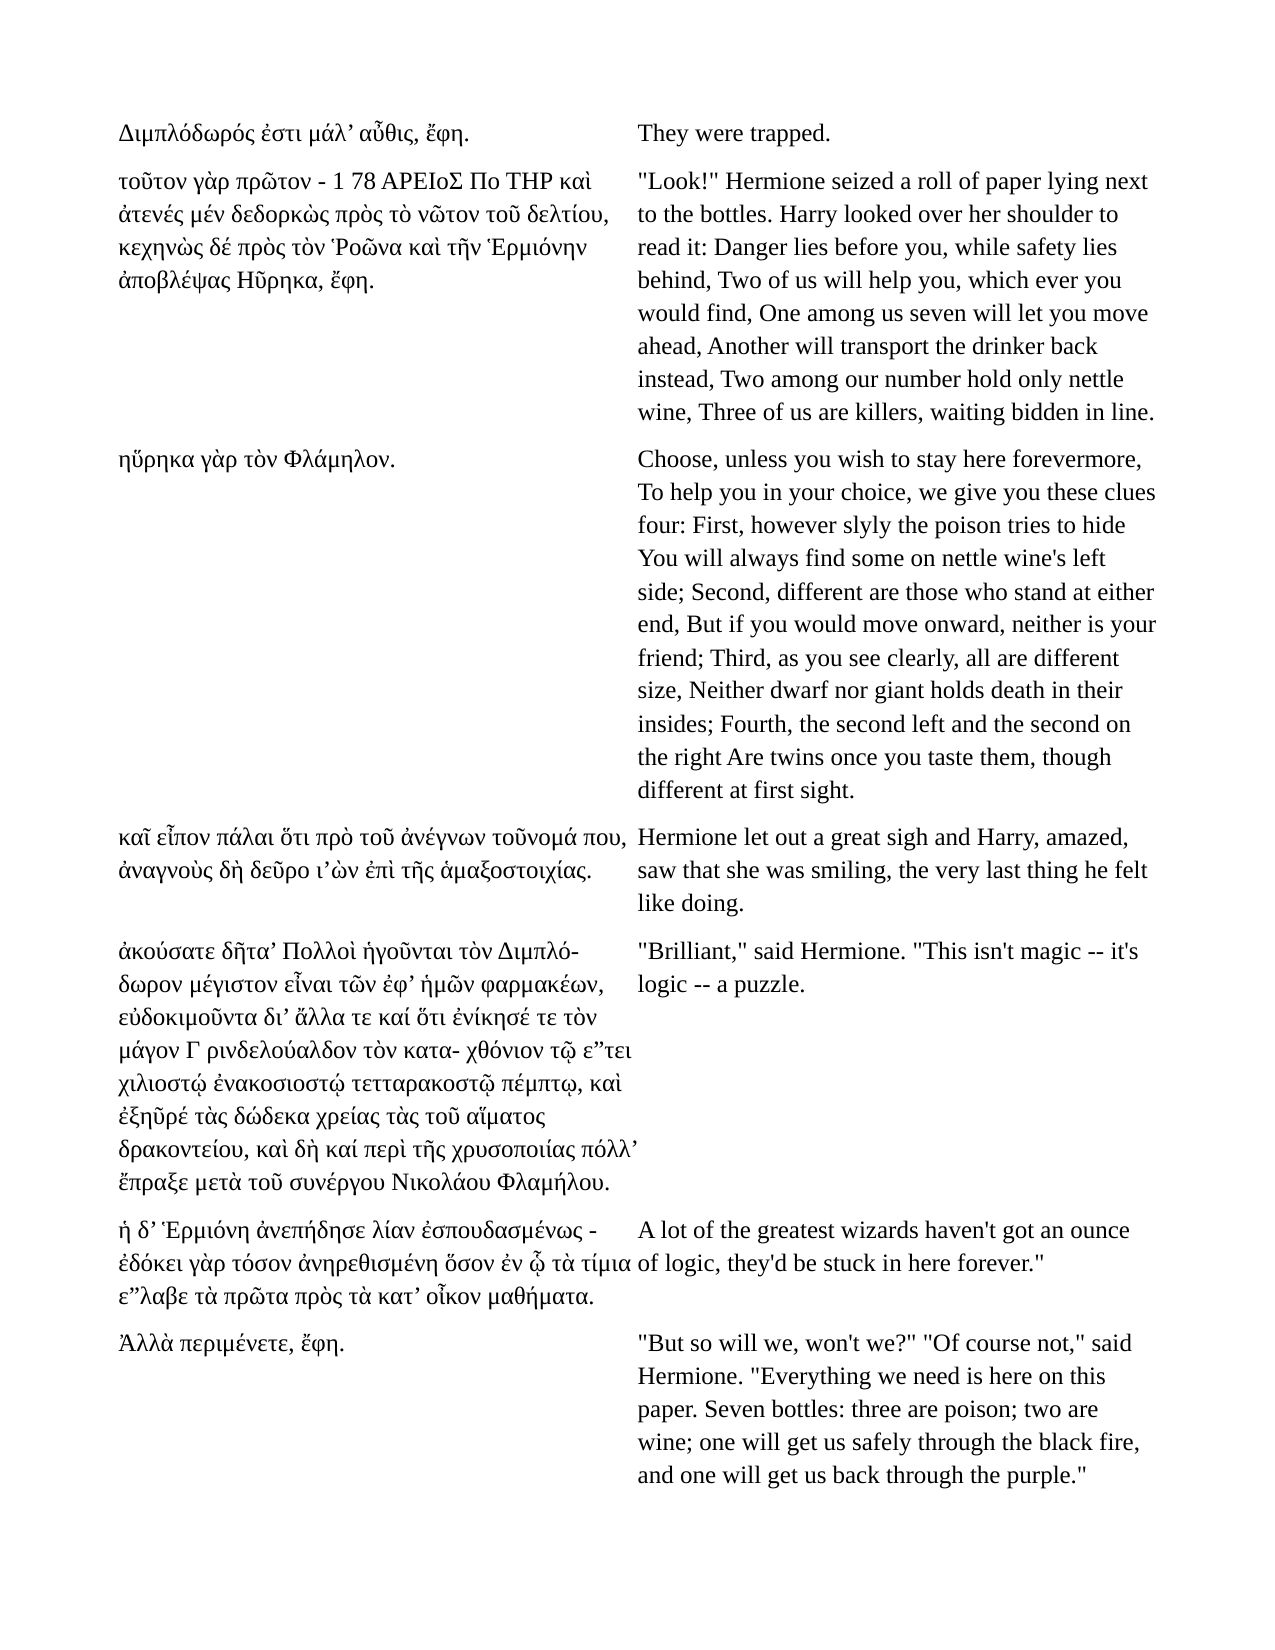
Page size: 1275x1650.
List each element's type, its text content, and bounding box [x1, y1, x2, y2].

table_cell "Brilliant," said Hermione. "This isn't magic -- it's logic -- a puzzle. [638, 936, 1157, 1215]
table_cell They were trapped. [638, 118, 1157, 166]
table_cell Hermione let out a great sigh and Harry, amazed, saw that she was smiling, the very last thing he felt like doing. [638, 822, 1157, 936]
table_cell Ἀλλὰ περιμένετε, ἔφη. [118, 1328, 637, 1508]
table_cell Διμπλόδωρός ἐστι μάλ’ αὖθις, ἔφη. [118, 118, 637, 166]
table_cell Choose, unless you wish to stay here forevermore, To help you in your choice, we give you these clues four: First, however slyly the poison tries to hide You will always find some on nettle wine's left side; Second, different are those who stand at either end, But if you would move onward, neither is your friend; Third, as you see clearly, all are different size, Neither dwarf nor giant holds death in their insides; Fourth, the second left and the second on the right Are twins once you taste them, though different at first sight. [638, 445, 1157, 822]
table_cell ηὕρηκα γὰρ τὸν Φλάμηλον. [118, 445, 637, 822]
table_cell "But so will we, won't we?" "Of course not," said Hermione. "Everything we need is here on this paper. Seven bottles: three are poison; two are wine; one will get us safely through the black fire, and one will get us back through the purple." [638, 1328, 1157, 1508]
table_cell "Look!" Hermione seized a roll of paper lying next to the bottles. Harry looked over her shoulder to read it: Danger lies before you, while safety lies behind, Two of us will help you, which ever you would find, One among us seven will let you move ahead, Another will transport the drinker back instead, Two among our number hold only nettle wine, Three of us are killers, waiting bidden in line. [638, 166, 1157, 444]
table_cell ἡ δ’ Ἑρμιόνη ἀνεπήδησε λίαν ἐσπουδασμένως - ἐδόκει γὰρ τόσον ἀνηρεθισμένη ὅσον ἐν ᾧ τὰ τίμια ε”λαβε τὰ πρῶτα πρὸς τὰ κατ’ οἶκον μαθήματα. [118, 1215, 637, 1328]
table_cell ἀκούσατε δῆτα’ Πολλοὶ ἡγοῦνται τὸν Διμπλό- δωρον μέγιστον εἶναι τῶν ἐφ’ ἡμῶν φαρμακέων, εὐδοκιμοῦντα δι’ ἄλλα τε καί ὅτι ἐνίκησέ τε τὸν μάγον Γ ρινδελούαλδον τὸν κατα- χθόνιον τῷ ε”τει χιλιοστῴ ἐνακοσιοστῴ τετταρακοστῷ πέμπτῳ, καὶ ἐξηῦρέ τὰς δώδεκα χρείας τὰς τοῦ αἵματος δρακοντείου, καὶ δὴ καί περὶ τῆς χρυσοποιίας πόλλ’ ἔπραξε μετὰ τοῦ συνέργου Νικολάου Φλαμήλου. [118, 936, 637, 1215]
table_cell καῖ εἶπον πάλαι ὅτι πρὸ τοῦ ἀνέγνων τοῦνομά που, ἀναγνοὺς δὴ δεῦρο ι’ὼν ἐπὶ τῆς ἁμαξοστοιχίας. [118, 822, 637, 936]
table_cell A lot of the greatest wizards haven't got an ounce of logic, they'd be stuck in here forever." [638, 1215, 1157, 1328]
table_cell τοῦτον γὰρ πρῶτον - 1 78 ΑΡΕΙοΣ Πο ΤΗΡ καὶ ἀτενές μέν δεδορκὼς πρὸς τὸ νῶτον τοῦ δελτίου, κεχηνὼς δέ πρὸς τὸν Ῥοῶνα καὶ τῆν Ἑρμιόνην ἀποβλέψας Ηῦρηκα, ἔφη. [118, 166, 637, 444]
